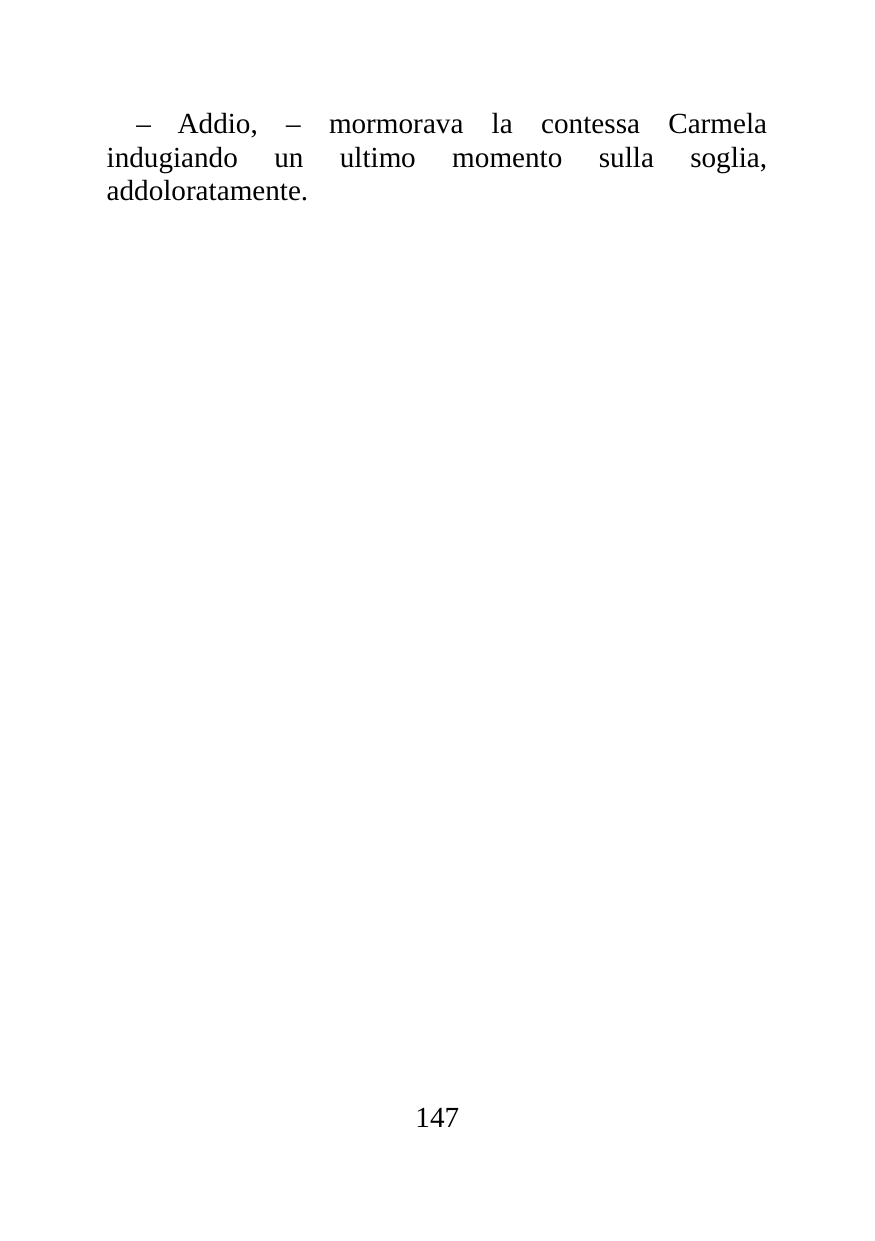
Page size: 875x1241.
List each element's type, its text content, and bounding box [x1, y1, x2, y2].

text ‒ Addio, ‒ mormorava la contessa Carmela indugiando un ultimo momento sulla soglia, addoloratamente. [106, 106, 768, 207]
